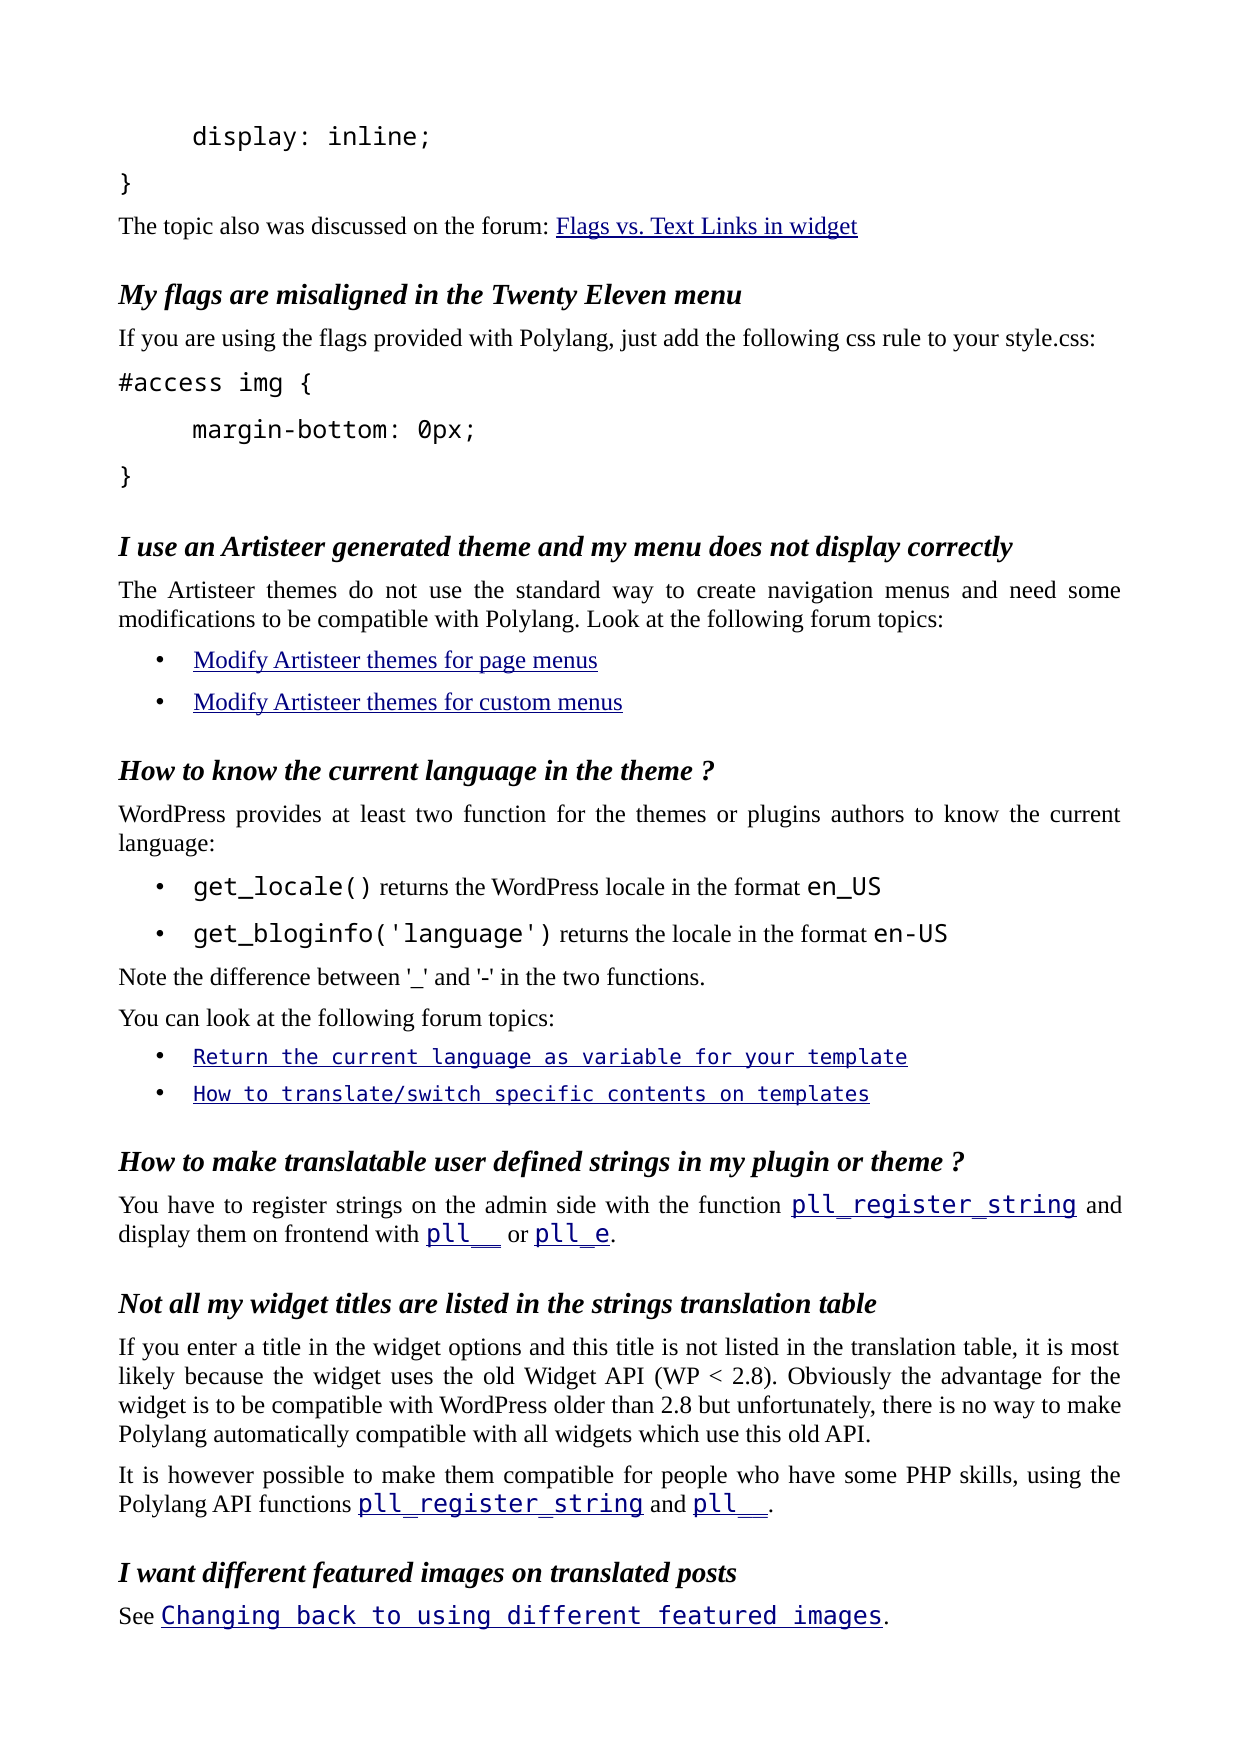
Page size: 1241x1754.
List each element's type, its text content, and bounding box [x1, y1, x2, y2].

text } [118, 458, 1122, 492]
text Note the difference between '_' and '-' in the two functions. [118, 962, 1122, 991]
text #access img { [118, 365, 1122, 399]
text You have to register strings on the admin side with the function pll_register_string and display them on frontend with pll__ or pll_e. [118, 1190, 1122, 1249]
text The Artisteer themes do not use the standard way to create navigation menus and need some modifications to be compatible with Polylang. Look at the following forum topics: [118, 576, 1122, 633]
list Modify Artisteer themes for custom menus [156, 687, 1122, 716]
list Modify Artisteer themes for page menus [156, 646, 1122, 674]
subtitle I want different featured images on translated posts [118, 1555, 1122, 1589]
text You can look at the following forum topics: [118, 1003, 1122, 1032]
text The topic also was discussed on the forum: Flags vs. Text Links in widget [118, 211, 1122, 240]
subtitle I use an Artisteer generated theme and my menu does not display correctly [118, 529, 1122, 563]
subtitle How to know the current language in the theme ? [118, 753, 1122, 787]
subtitle Not all my widget titles are listed in the strings translation table [118, 1286, 1122, 1320]
list get_locale() returns the WordPress locale in the format en_US [156, 869, 1122, 903]
text WordPress provides at least two function for the themes or plugins authors to know the current language: [118, 799, 1122, 857]
subtitle My flags are misaligned in the Twenty Eleven menu [118, 277, 1122, 311]
list get_bloginfo('language') returns the locale in the format en-US [156, 916, 1122, 950]
text If you enter a title in the widget options and this title is not listed in the translation table, it is most likely because the widget uses the old Widget API (WP < 2.8). Obviously the advantage for the widget is to be compatible with WordPress older than 2.8 but unfortunately, there is no way to make Polylang automatically compatible with all widgets which use this old API. [118, 1332, 1122, 1447]
text See Changing back to using different featured images. [118, 1601, 1122, 1631]
text } [118, 165, 1122, 199]
text margin-bottom: 0px; [118, 411, 1122, 445]
text It is however possible to make them compatible for people who have some PHP skills, using the Polylang API functions pll_register_string and pll__. [118, 1460, 1122, 1518]
list Return the current language as variable for your template [156, 1045, 1122, 1069]
subtitle How to make translatable user defined strings in my plugin or theme ? [118, 1144, 1122, 1178]
list How to translate/switch specific contents on templates [156, 1082, 1122, 1107]
text display: inline; [118, 118, 1122, 152]
text If you are using the flags provided with Polylang, just add the following css rule to your style.css: [118, 323, 1122, 352]
